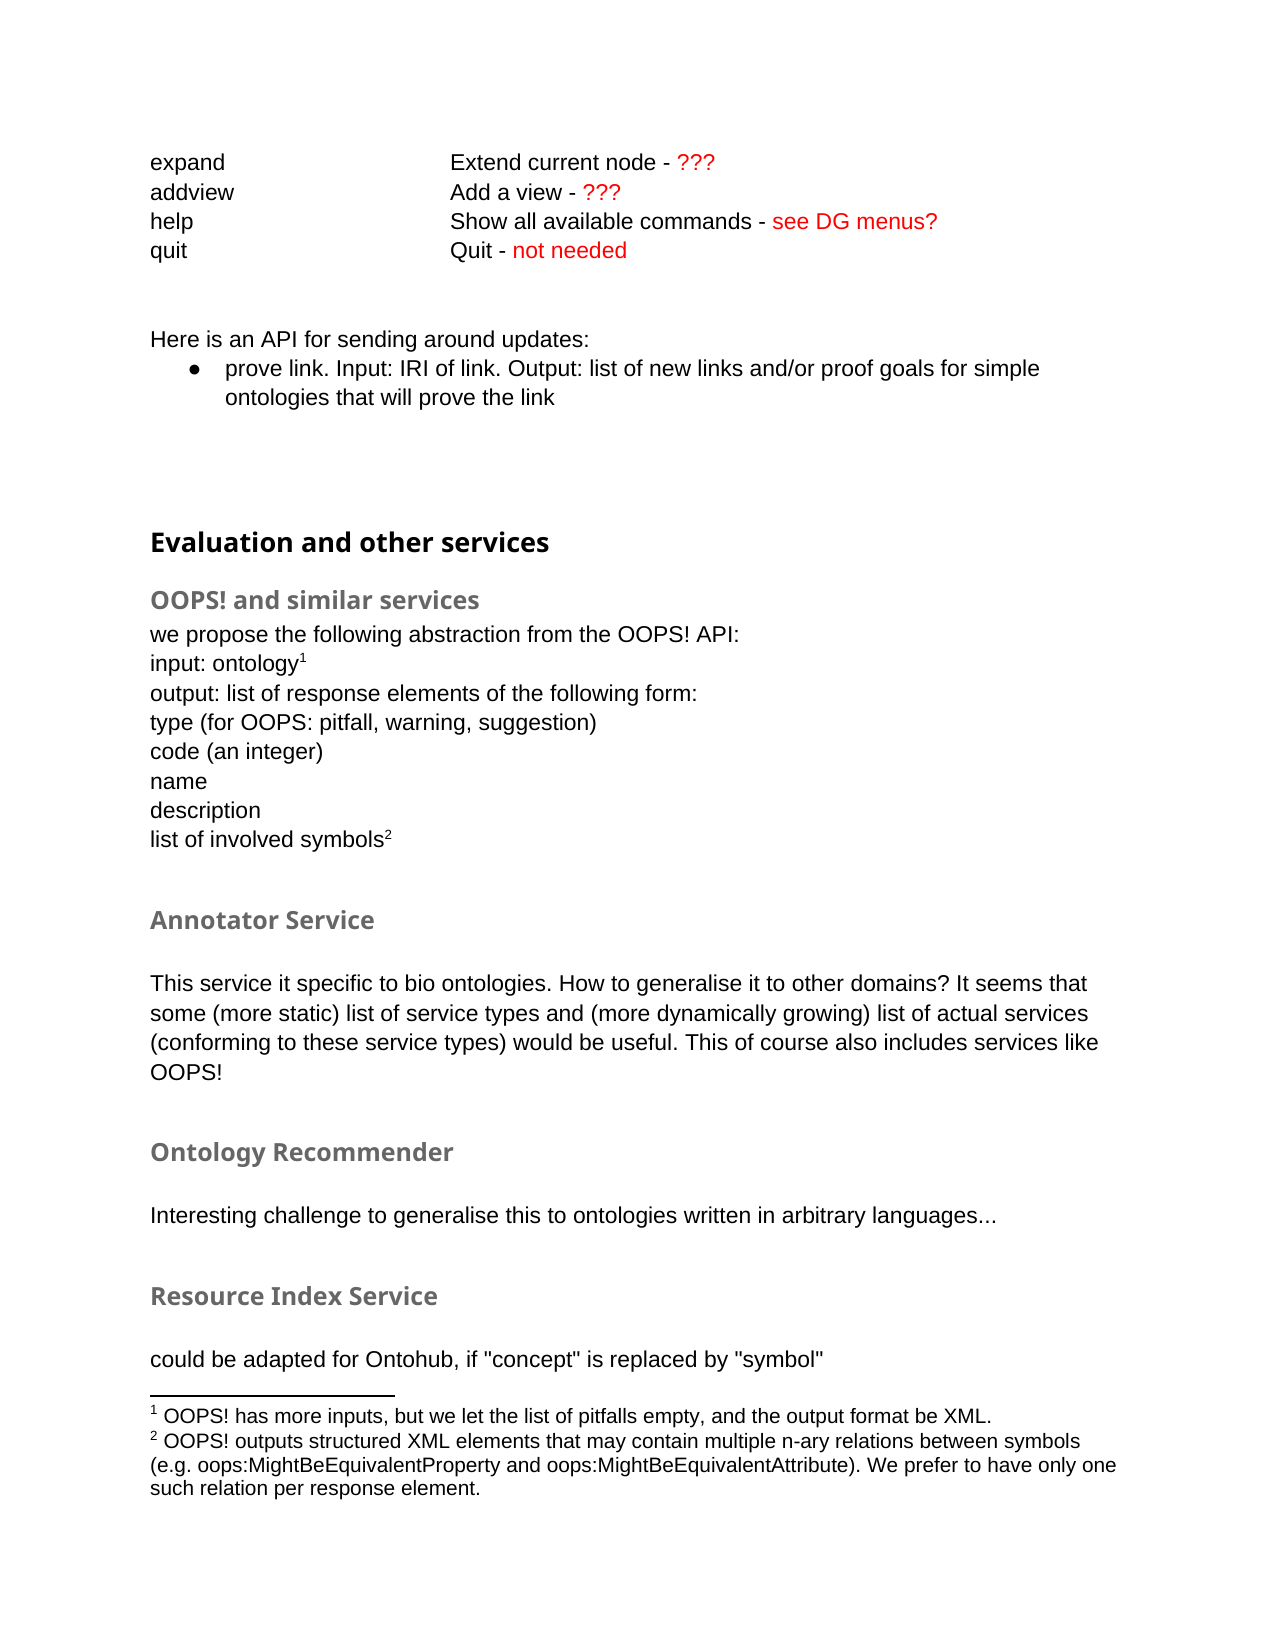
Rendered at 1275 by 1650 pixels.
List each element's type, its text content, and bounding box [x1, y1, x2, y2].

text output: list of response elements of the following form: [150, 680, 1125, 706]
text addview Add a view - ??? [150, 179, 1125, 205]
text could be adapted for Ontohub, if "concept" is replaced by "symbol" [150, 1347, 1125, 1373]
text Here is an API for sending around updates: [150, 326, 1125, 352]
text help Show all available commands - see DG menus? [150, 209, 1125, 234]
text quit Quit - not needed [150, 238, 1125, 264]
text OOPS! has more inputs, but we let the list of pitfalls empty, and the output format be XML. [150, 1402, 1125, 1428]
subtitle Ontology Recommender [150, 1135, 1125, 1169]
subtitle Annotator Service [150, 903, 1125, 937]
subtitle Resource Index Service [150, 1279, 1125, 1313]
text type (for OOPS: pitfall, warning, suggestion) [150, 710, 1125, 735]
text code (an integer) [150, 739, 1125, 765]
text Interesting challenge to generalise this to ontologies written in arbitrary languages... [150, 1203, 1125, 1229]
text we propose the following abstraction from the OOPS! API: [150, 622, 1125, 647]
text input: ontology [150, 651, 1125, 677]
text OOPS! outputs structured XML elements that may contain multiple n-ary relations between symbols (e.g. oops:MightBeEquivalentProperty and oops:MightBeEquivalentAttribute). We prefer to have only one such relation per response element. [150, 1428, 1125, 1500]
text name [150, 768, 1125, 794]
text list of involved symbols [150, 827, 1125, 853]
text expand Extend current node - ??? [150, 150, 1125, 176]
subtitle OOPS! and similar services [150, 582, 1125, 616]
subtitle Evaluation and other services [150, 523, 1125, 560]
list prove link. Input: IRI of link. Output: list of new links and/or proof goals for simple ontologies that will prove the link [187, 356, 1125, 411]
text description [150, 798, 1125, 823]
text This service it specific to bio ontologies. How to generalise it to other domains? It seems that some (more static) list of service types and (more dynamically growing) list of actual services (conforming to these service types) would be useful. This of course also includes services like OOPS! [150, 971, 1125, 1085]
